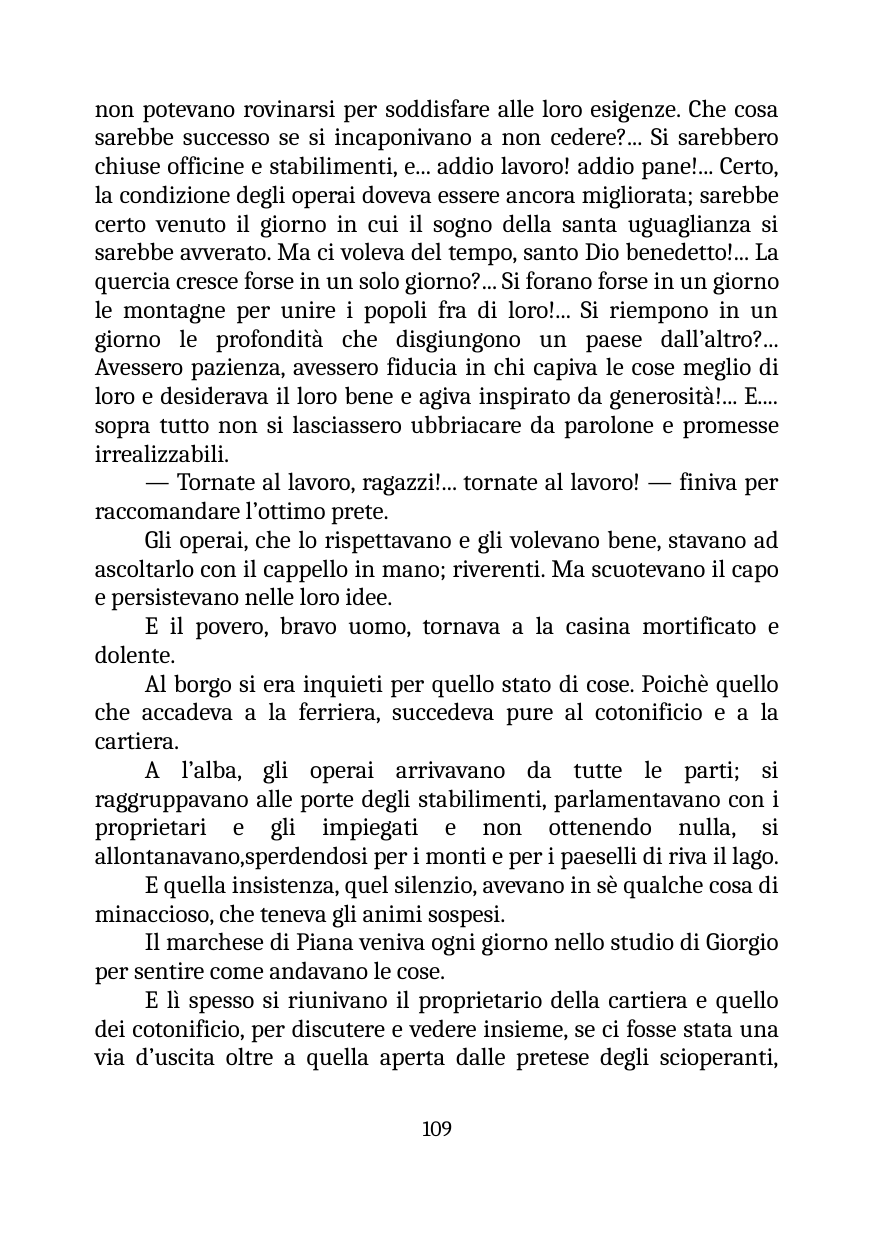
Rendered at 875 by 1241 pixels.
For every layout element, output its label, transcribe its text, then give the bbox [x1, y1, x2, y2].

text E lì spesso si riunivano il proprietario della cartiera e quello dei cotonificio, per discutere e vedere insieme, se ci fosse stata una via d’uscita oltre a quella aperta dalle pretese degli scioperanti, [94, 986, 779, 1072]
text — Tornate al lavoro, ragazzi!... tornate al lavoro! — finiva per raccomandare l’ottimo prete. [94, 468, 779, 526]
text E il povero, bravo uomo, tornava a la casina mortificato e dolente. [94, 612, 779, 669]
text Gli operai, che lo rispettavano e gli volevano bene, stavano ad ascoltarlo con il cappello in mano; riverenti. Ma scuotevano il capo e persistevano nelle loro idee. [94, 526, 779, 612]
text A l’alba, gli operai arrivavano da tutte le parti; si raggruppavano alle porte degli stabilimenti, parlamentavano con i proprietari e gli impiegati e non ottenendo nulla, si allontanavano,sperdendosi per i monti e per i paeselli di riva il lago. [94, 756, 779, 871]
text E quella insistenza, quel silenzio, avevano in sè qualche cosa di minaccioso, che teneva gli animi sospesi. [94, 871, 779, 928]
text non potevano rovinarsi per soddisfare alle loro esigenze. Che cosa sarebbe successo se si incaponivano a non cedere?... Si sarebbero chiuse officine e stabilimenti, e... addio lavoro! addio pane!... Certo, la condizione degli operai doveva essere ancora migliorata; sarebbe certo venuto il giorno in cui il sogno della santa uguaglianza si sarebbe avverato. Ma ci voleva del tempo, santo Dio benedetto!... La quercia cresce forse in un solo giorno?... Si forano forse in un giorno le montagne per unire i popoli fra di loro!... Si riempono in un giorno le profondità che disgiungono un paese dall’altro?... Avessero pazienza, avessero fiducia in chi capiva le cose meglio di loro e desiderava il loro bene e agiva inspirato da generosità!... E.... sopra tutto non si lasciassero ubbriacare da parolone e promesse irrealizzabili. [94, 94, 779, 468]
text Al borgo si era inquieti per quello stato di cose. Poichè quello che accadeva a la ferriera, succedeva pure al cotonificio e a la cartiera. [94, 669, 779, 756]
text Il marchese di Piana veniva ogni giorno nello studio di Giorgio per sentire come andavano le cose. [94, 928, 779, 986]
